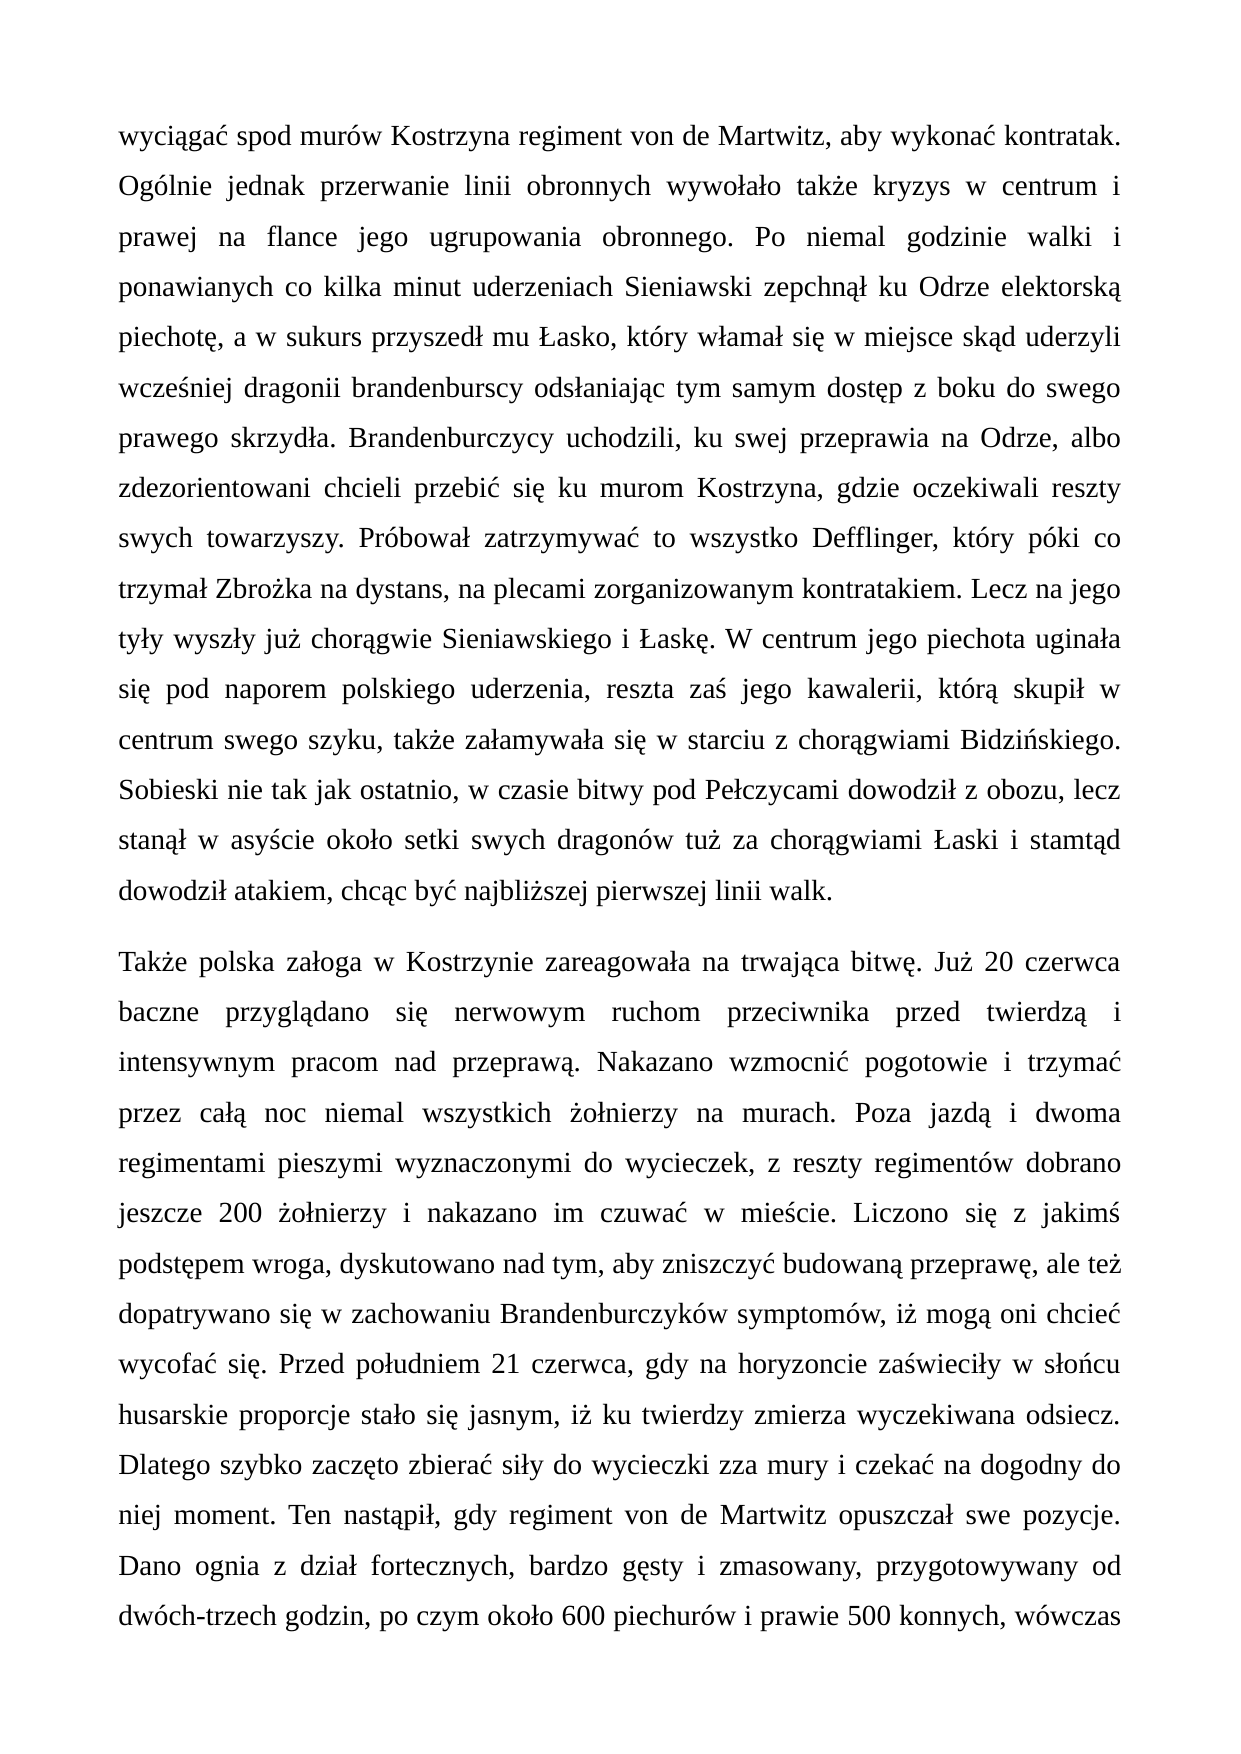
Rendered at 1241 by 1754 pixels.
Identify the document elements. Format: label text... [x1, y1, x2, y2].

text wyciągać spod murów Kostrzyna regiment von de Martwitz, aby wykonać kontratak. Ogólnie jednak przerwanie linii obronnych wywołało także kryzys w centrum i prawej na flance jego ugrupowania obronnego. Po niemal godzinie walki i ponawianych co kilka minut uderzeniach Sieniawski zepchnął ku Odrze elektorską piechotę, a w sukurs przyszedł mu Łasko, który włamał się w miejsce skąd uderzyli wcześniej dragonii brandenburscy odsłaniając tym samym dostęp z boku do swego prawego skrzydła. Brandenburczycy uchodzili, ku swej przeprawia na Odrze, albo zdezorientowani chcieli przebić się ku murom Kostrzyna, gdzie oczekiwali reszty swych towarzyszy. Próbował zatrzymywać to wszystko Defflinger, który póki co trzymał Zbrożka na dystans, na plecami zorganizowanym kontratakiem. Lecz na jego tyły wyszły już chorągwie Sieniawskiego i Łaskę. W centrum jego piechota uginała się pod naporem polskiego uderzenia, reszta zaś jego kawalerii, którą skupił w centrum swego szyku, także załamywała się w starciu z chorągwiami Bidzińskiego. Sobieski nie tak jak ostatnio, w czasie bitwy pod Pełczycami dowodził z obozu, lecz stanął w asyście około setki swych dragonów tuż za chorągwiami Łaski i stamtąd dowodził atakiem, chcąc być najbliższej pierwszej linii walk. [118, 118, 1122, 906]
text Także polska załoga w Kostrzynie zareagowała na trwająca bitwę. Już 20 czerwca baczne przyglądano się nerwowym ruchom przeciwnika przed twierdzą i intensywnym pracom nad przeprawą. Nakazano wzmocnić pogotowie i trzymać przez całą noc niemal wszystkich żołnierzy na murach. Poza jazdą i dwoma regimentami pieszymi wyznaczonymi do wycieczek, z reszty regimentów dobrano jeszcze 200 żołnierzy i nakazano im czuwać w mieście. Liczono się z jakimś podstępem wroga, dyskutowano nad tym, aby zniszczyć budowaną przeprawę, ale też dopatrywano się w zachowaniu Brandenburczyków symptomów, iż mogą oni chcieć wycofać się. Przed południem 21 czerwca, gdy na horyzoncie zaświeciły w słońcu husarskie proporcje stało się jasnym, iż ku twierdzy zmierza wyczekiwana odsiecz. Dlatego szybko zaczęto zbierać siły do wycieczki zza mury i czekać na dogodny do niej moment. Ten nastąpił, gdy regiment von de Martwitz opuszczał swe pozycje. Dano ognia z dział fortecznych, bardzo gęsty i zmasowany, przygotowywany od dwóch-trzech godzin, po czym około 600 piechurów i prawie 500 konnych, wówczas [118, 944, 1122, 1632]
